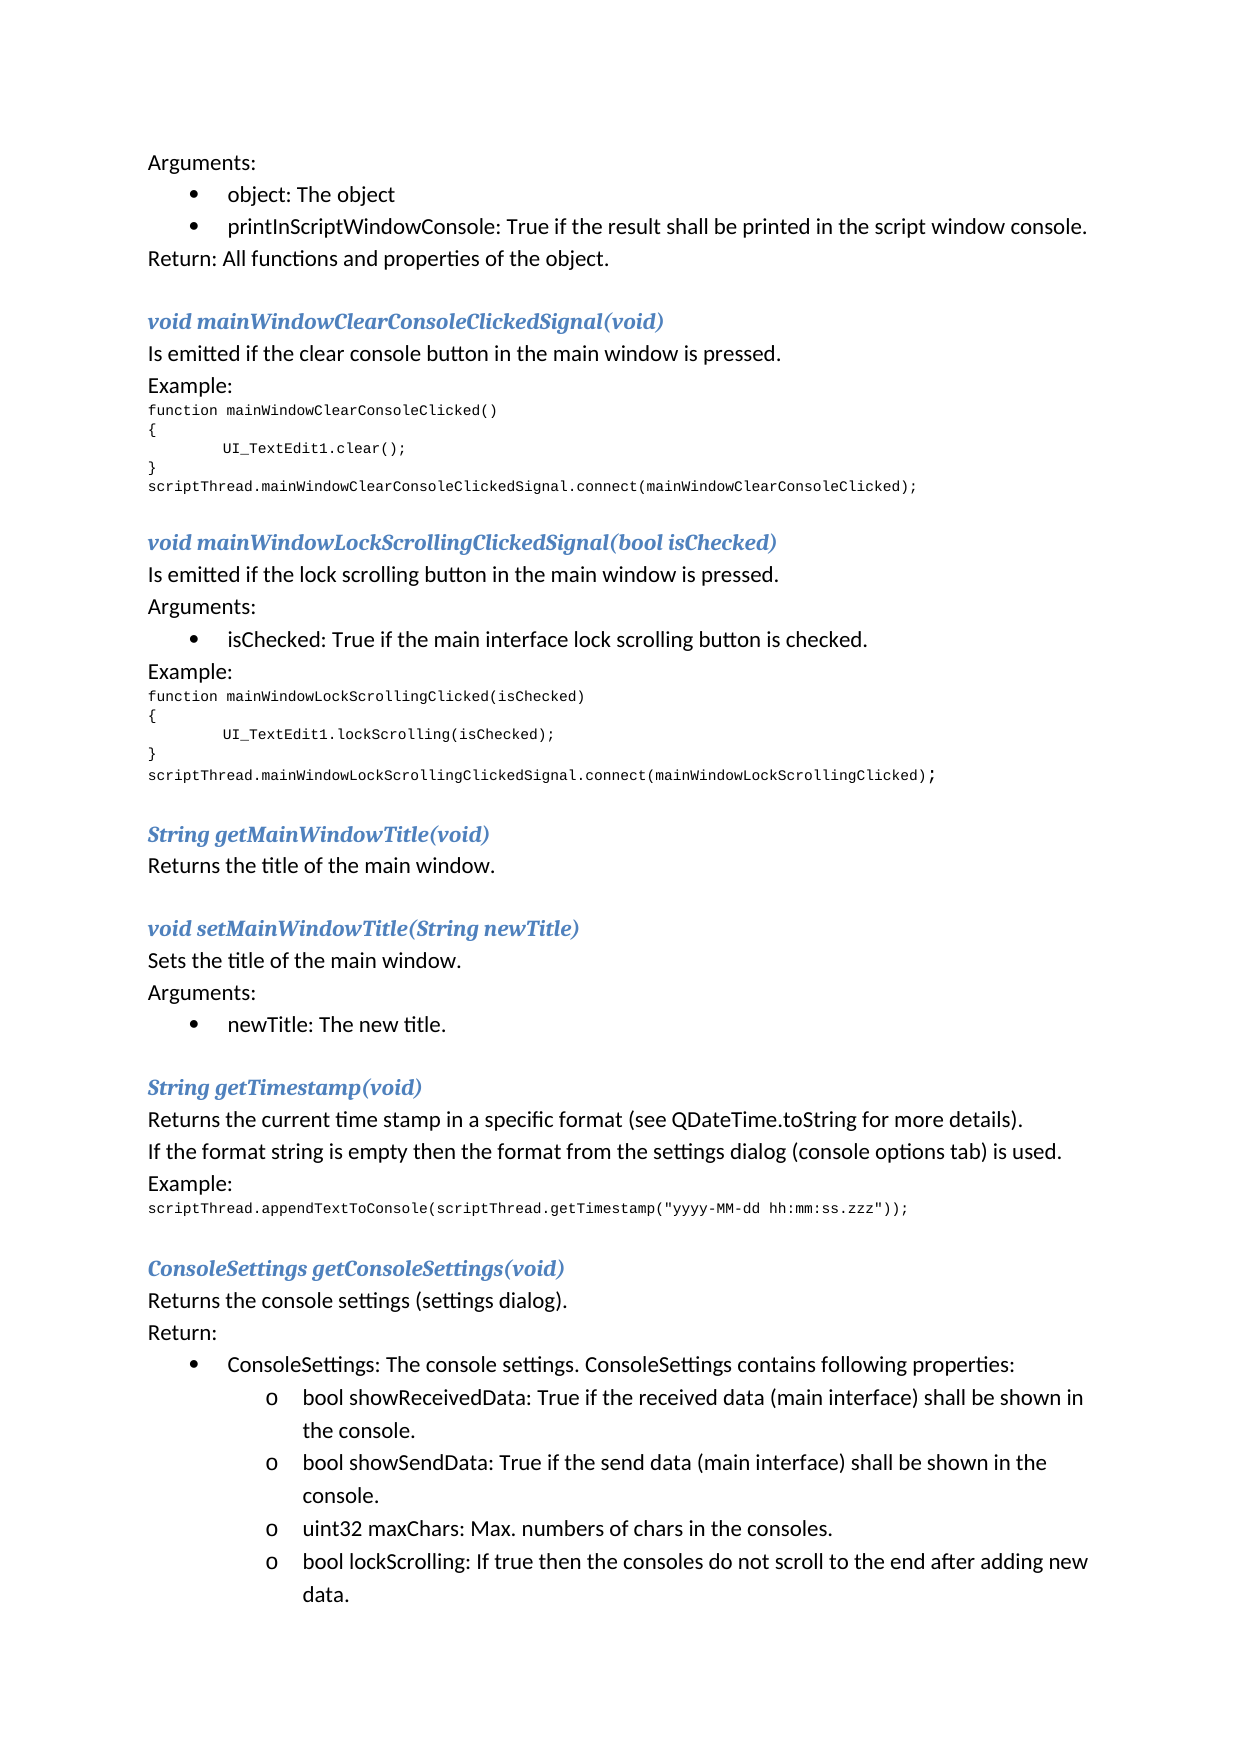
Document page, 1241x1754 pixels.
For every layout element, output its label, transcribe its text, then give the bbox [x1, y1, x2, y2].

list ConsoleSettings: The console settings. ConsoleSettings contains following properties: [190, 1350, 1093, 1378]
subtitle void mainWindowLockScrollingClickedSignal(bool isChecked) [148, 530, 1093, 556]
list printInScriptWindowConsole: True if the result shall be printed in the script window console. [190, 212, 1093, 240]
text Example: [148, 371, 1093, 399]
text Returns the current time stamp in a specific format (see QDateTime.toString for more details). [148, 1105, 1093, 1133]
text scriptThread.mainWindowClearConsoleClickedSignal.connect(mainWindowClearConsoleClicked); [148, 479, 1093, 496]
text } [148, 746, 1093, 762]
text Returns the title of the main window. [148, 852, 1093, 880]
text { [148, 708, 1093, 724]
text function mainWindowLockScrollingClicked(isChecked) [148, 689, 1093, 706]
list object: The object [190, 180, 1093, 208]
list bool showSendData: True if the send data (main interface) shall be shown in the console. [265, 1448, 1093, 1509]
text { [148, 422, 1093, 439]
list uint32 maxChars: Max. numbers of chars in the consoles. [265, 1514, 1093, 1543]
text Arguments: [148, 978, 1093, 1006]
text scriptThread.appendTextToConsole(scriptThread.getTimestamp("yyyy-MM-dd hh:mm:ss.zzz")); [148, 1202, 1093, 1218]
list bool showReceivedData: True if the received data (main interface) shall be shown in the console. [265, 1383, 1093, 1444]
subtitle String getTimestamp(void) [148, 1075, 1093, 1101]
text scriptThread.mainWindowLockScrollingClickedSignal.connect(mainWindowLockScrollingClicked); [148, 765, 1093, 786]
text Is emitted if the lock scrolling button in the main window is pressed. [148, 560, 1093, 588]
text Example: [148, 657, 1093, 685]
list newTitle: The new title. [190, 1011, 1093, 1039]
list isChecked: True if the main interface lock scrolling button is checked. [190, 625, 1093, 653]
list bool lockScrolling: If true then the consoles do not scroll to the end after adding new data. [265, 1547, 1093, 1608]
text Return: All functions and properties of the object. [148, 244, 1093, 272]
text Arguments: [148, 148, 1093, 176]
subtitle void setMainWindowTitle(String newTitle) [148, 916, 1093, 942]
text Arguments: [148, 592, 1093, 621]
text function mainWindowClearConsoleClicked() [148, 403, 1093, 420]
text Return: [148, 1318, 1093, 1346]
subtitle String getMainWindowTitle(void) [148, 821, 1093, 848]
text Example: [148, 1169, 1093, 1198]
text Sets the title of the main window. [148, 946, 1093, 974]
text If the format string is empty then the format from the settings dialog (console options tab) is used. [148, 1137, 1093, 1165]
subtitle void mainWindowClearConsoleClickedSignal(void) [148, 308, 1093, 335]
text UI_TextEdit1.clear(); [148, 441, 1093, 458]
text UI_TextEdit1.lockScrolling(isChecked); [148, 727, 1093, 743]
text Is emitted if the clear console button in the main window is pressed. [148, 339, 1093, 367]
text } [148, 460, 1093, 477]
subtitle ConsoleSettings getConsoleSettings(void) [148, 1256, 1093, 1282]
text Returns the console settings (settings dialog). [148, 1286, 1093, 1314]
